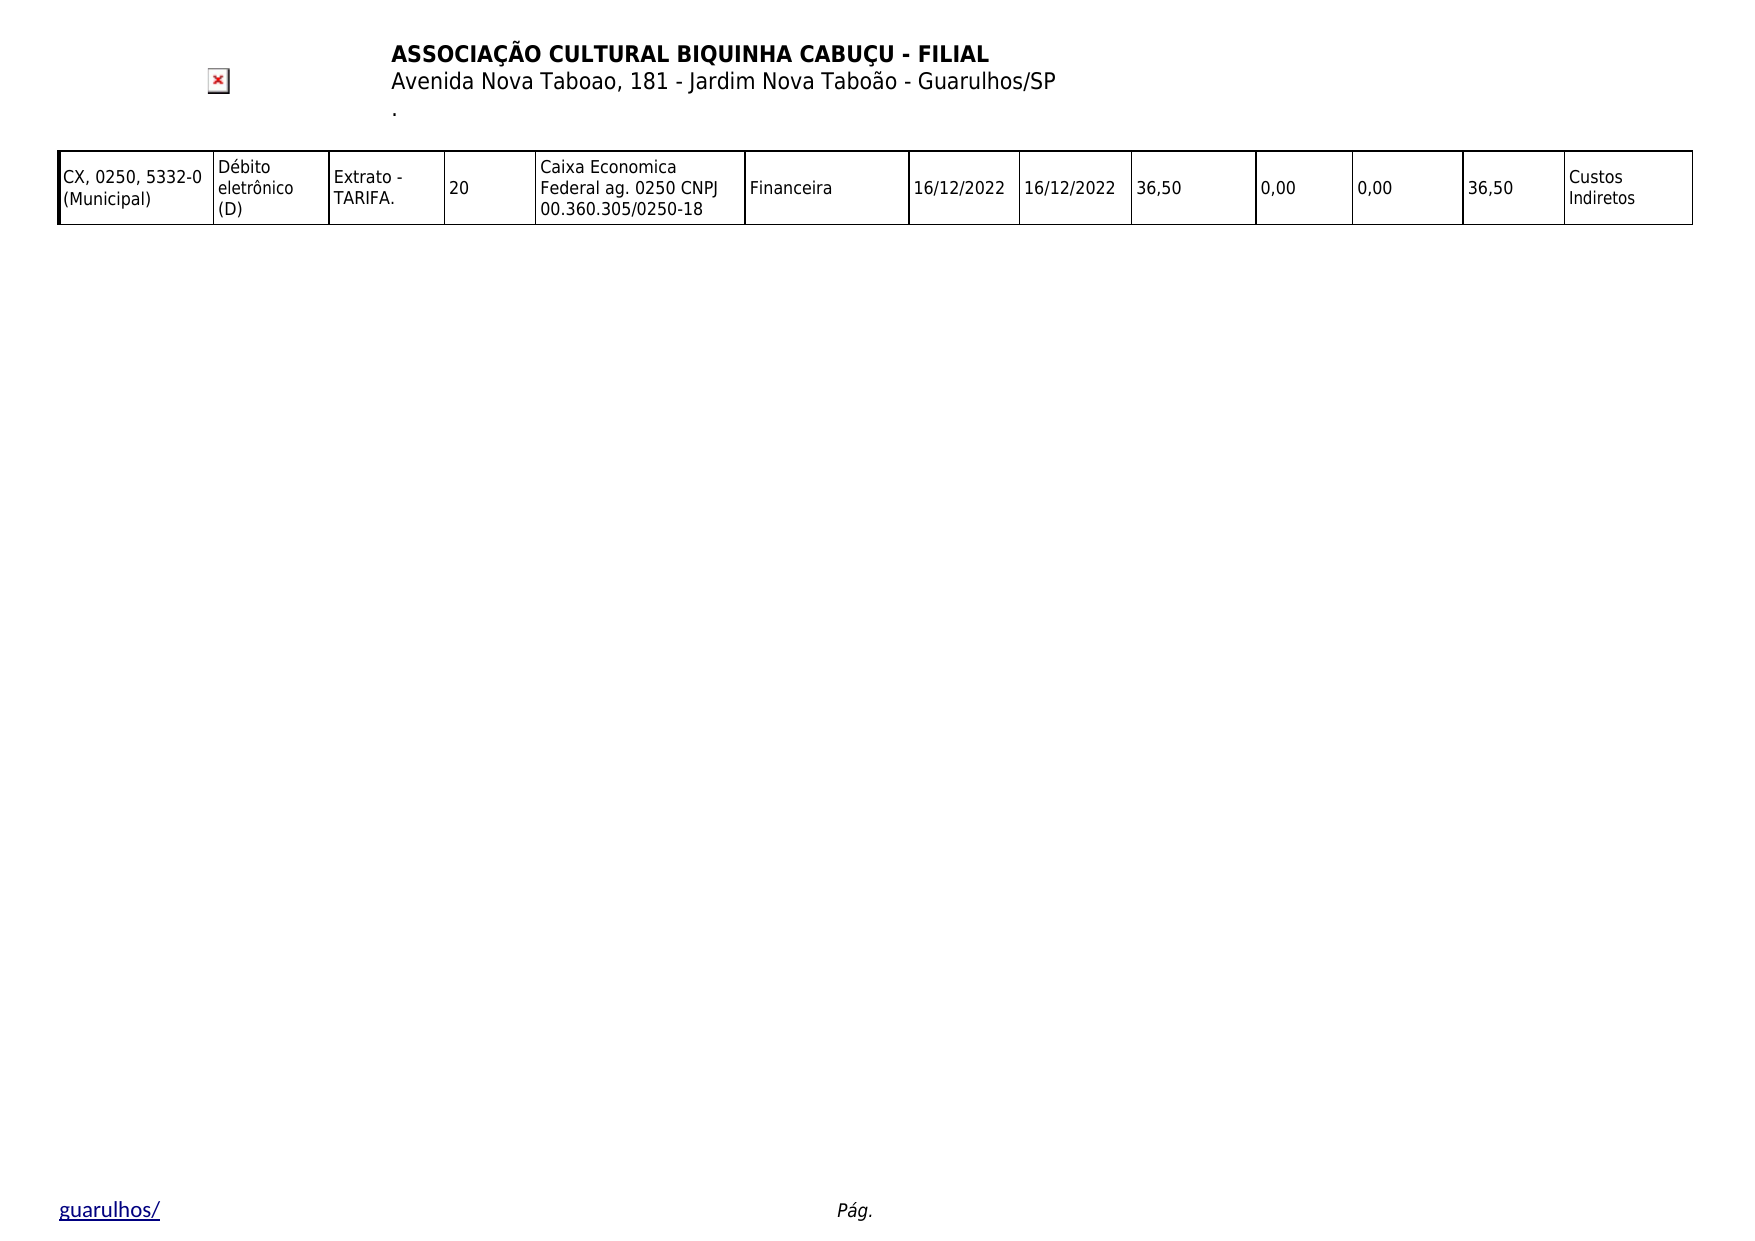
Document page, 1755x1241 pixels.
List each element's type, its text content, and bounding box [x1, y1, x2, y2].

table_cell Débito eletrônico (D) [214, 152, 328, 224]
table_cell Financeira [746, 152, 908, 224]
table_cell 16/12/2022 [1020, 152, 1131, 224]
table_cell 0,00 [1353, 152, 1462, 224]
table_cell 36,50 [1132, 152, 1255, 224]
table_cell Caixa Economica Federal ag. 0250 CNPJ 00.360.305/0250-18 [536, 152, 744, 224]
table_cell 20 [445, 152, 535, 224]
table_cell Extrato - TARIFA. [330, 152, 444, 224]
table_cell CX, 0250, 5332-0 (Municipal) [61, 152, 213, 224]
table_cell Custos Indiretos [1565, 152, 1692, 224]
table_cell 0,00 [1257, 152, 1352, 224]
table_cell 36,50 [1464, 152, 1564, 224]
table_cell 16/12/2022 [910, 152, 1019, 224]
